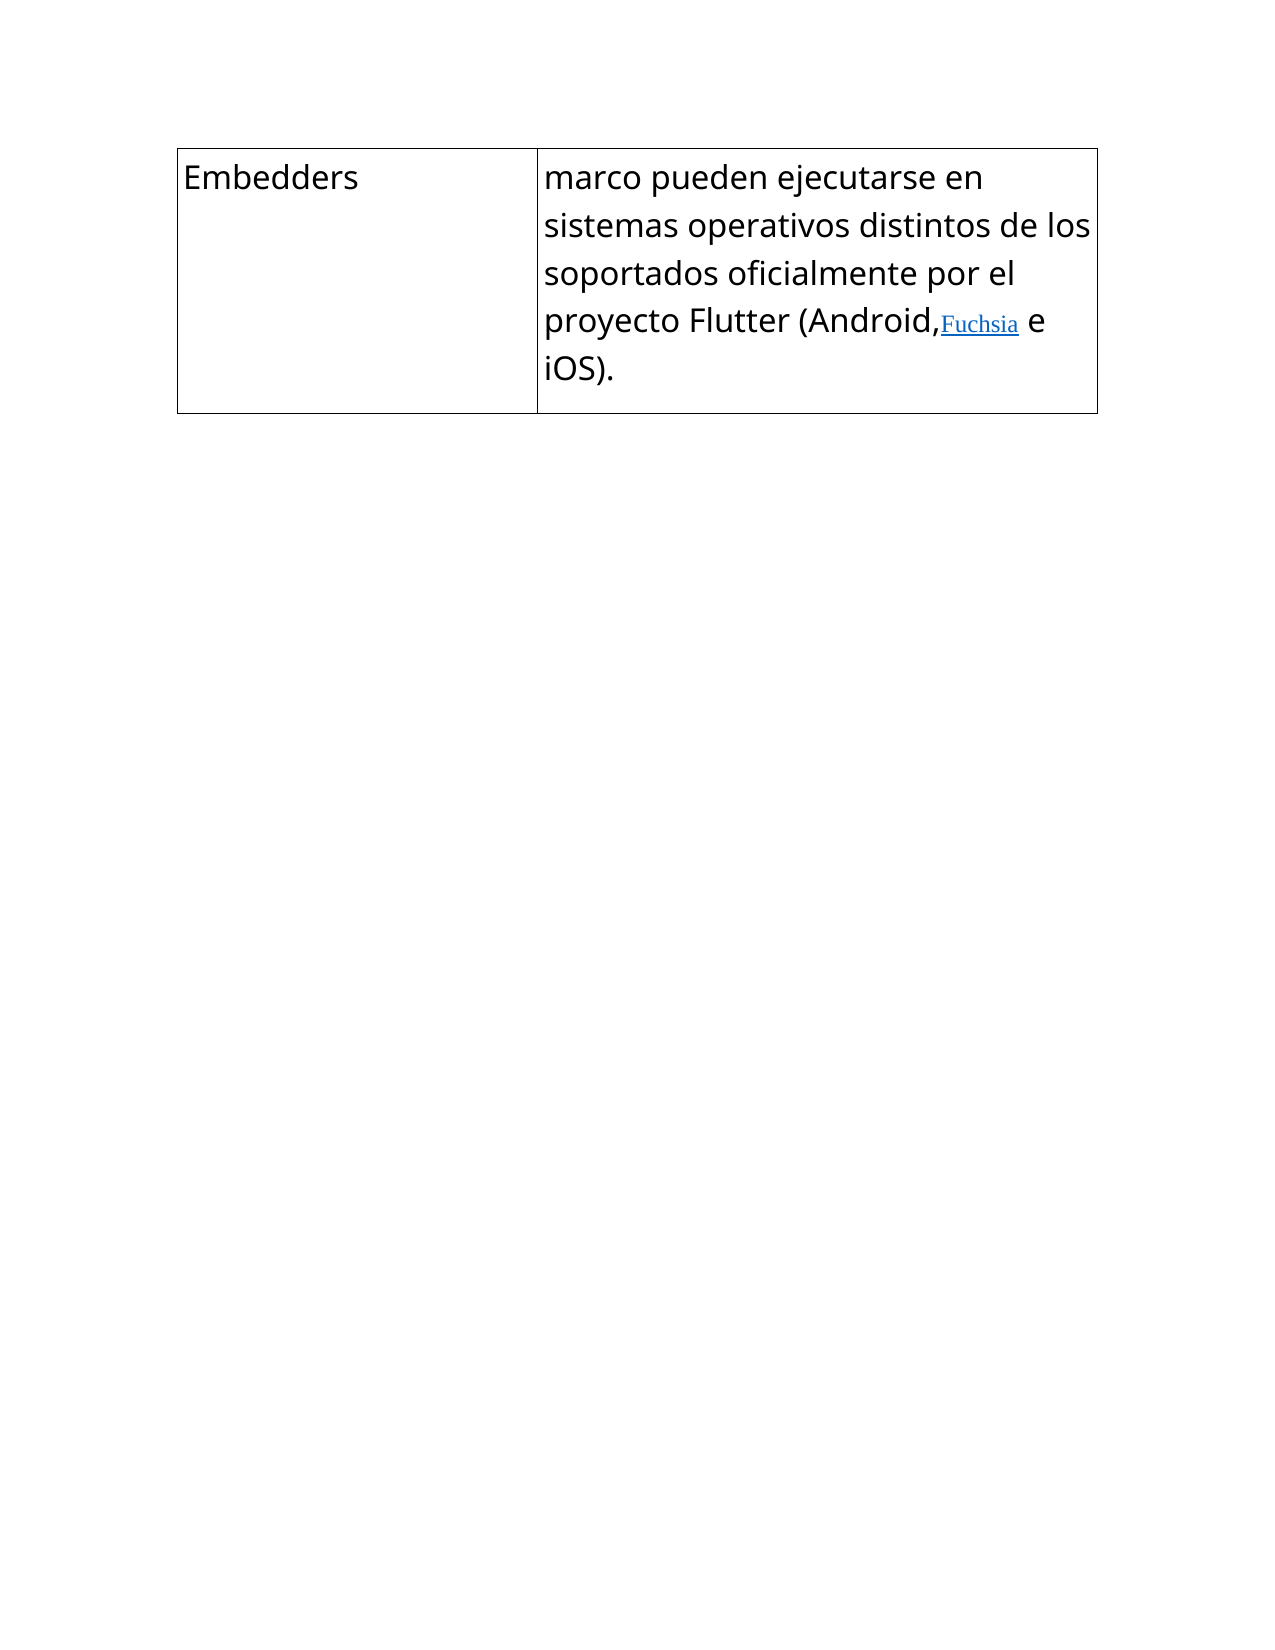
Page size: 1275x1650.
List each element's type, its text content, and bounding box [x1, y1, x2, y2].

table_cell Embedders [178, 149, 537, 413]
table_cell marco pueden ejecutarse en sistemas operativos distintos de los soportados oficialmente por el proyecto Flutter (Android,Fuchsia e iOS). [538, 149, 1097, 413]
